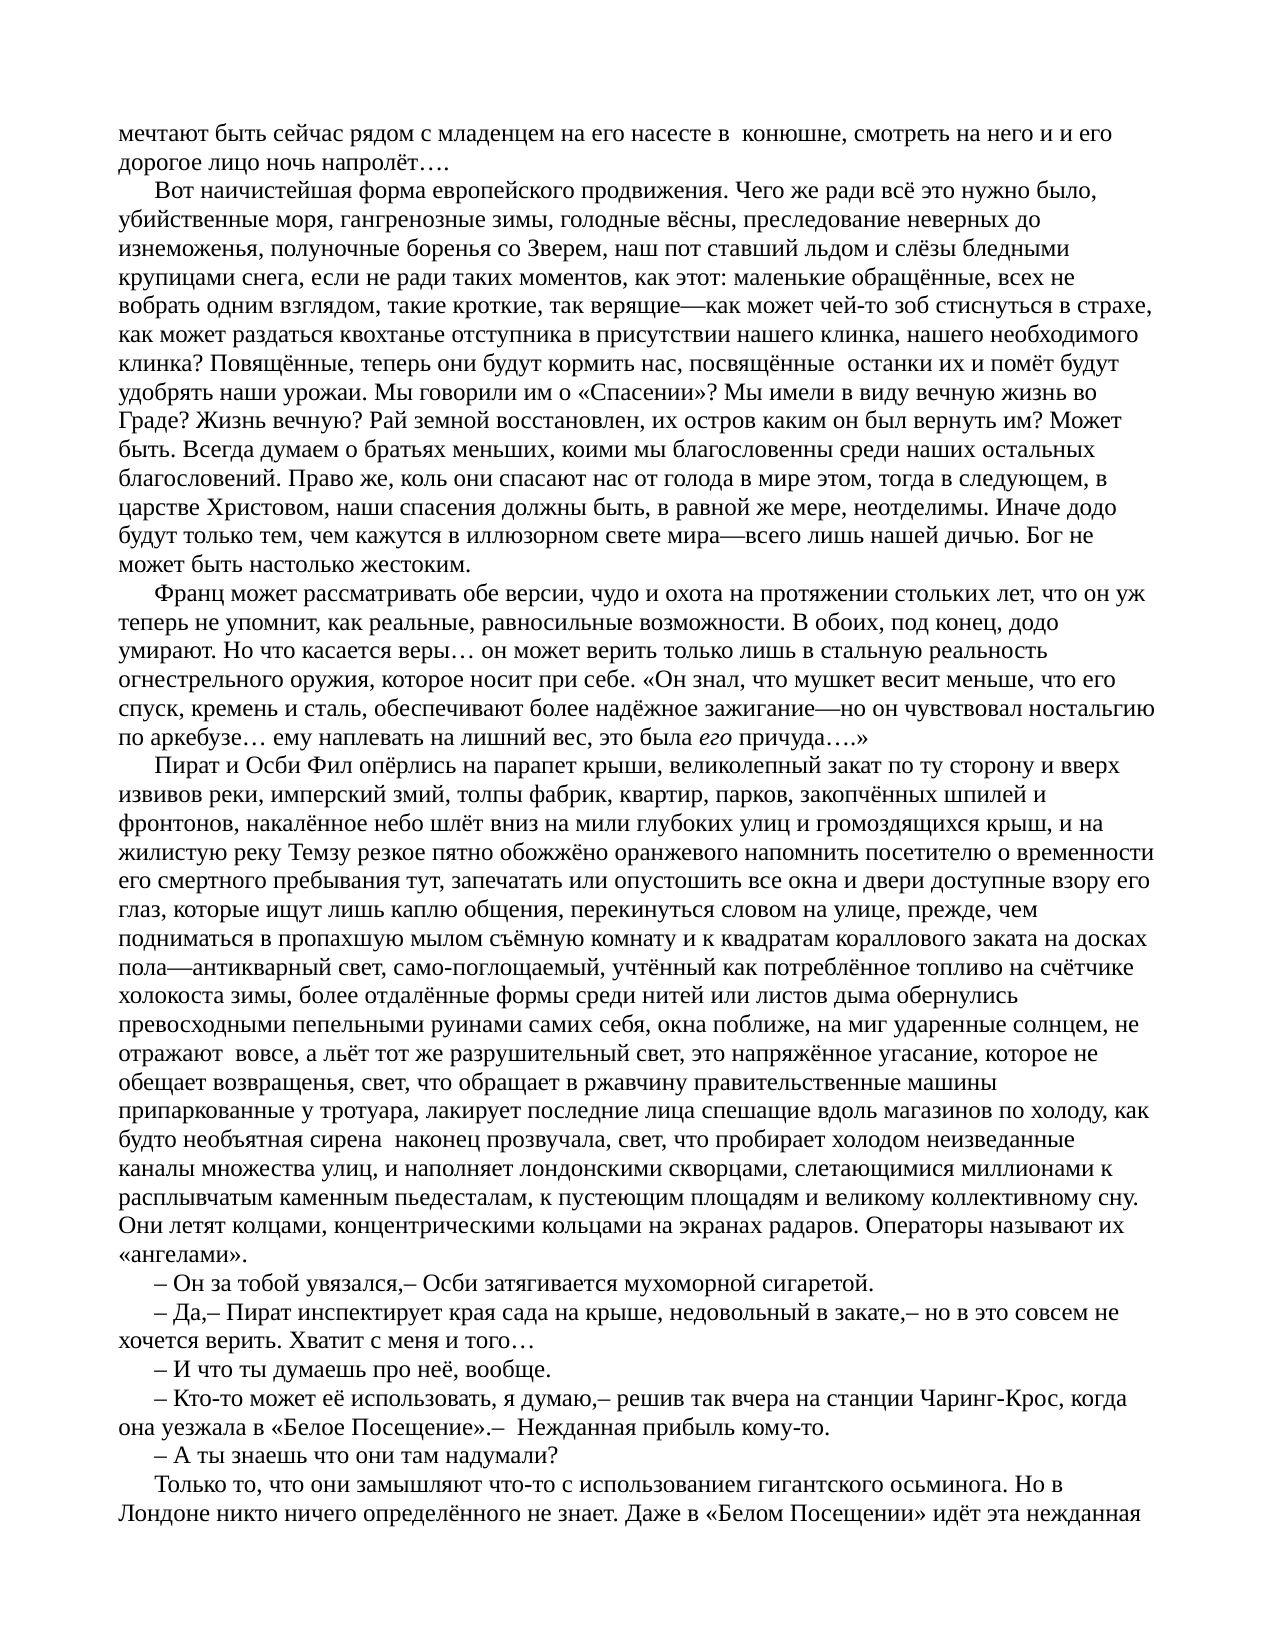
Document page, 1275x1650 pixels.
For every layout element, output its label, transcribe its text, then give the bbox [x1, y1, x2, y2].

text Вот наичистейшая форма европейского продвижения. Чего же ради всё это нужно было, убийственные моря, гангренозные зимы, голодные вёсны, преследование неверных до изнеможенья, полуночные боренья со Зверем, наш пот ставший льдом и слёзы бледными крупицами снега, если не ради таких моментов, как этот: маленькие обращённые, всех не вобрать одним взглядом, такие кроткие, так верящие—как может чей-то зоб стиснуться в страхе, как может раздаться квохтанье отступника в присутствии нашего клинка, нашего необходимого клинка? Повящённые, теперь они будут кормить нас, посвящённые останки их и помёт будут удобрять наши урожаи. Мы говорили им о «Спасении»? Мы имели в виду вечную жизнь во Граде? Жизнь вечную? Рай земной восстановлен, их остров каким он был вернуть им? Может быть. Всегда думаем о братьях меньших, коими мы благословенны среди наших остальных благословений. Право же, коль они спасают нас от голода в мире этом, тогда в следующем, в царстве Христовом, наши спасения должны быть, в равной же мере, неотделимы. Иначе додо будут только тем, чем кажутся в иллюзорном свете мира—всего лишь нашей дичью. Бог не может быть настолько жестоким. [118, 176, 1157, 578]
text – А ты знаешь что они там надумали? [118, 1441, 1157, 1469]
text – Кто-то может её использовать, я думаю,– решив так вчера на станции Чаринг-Крос, когда она уезжала в «Белое Посещение».– Нежданная прибыль кому-то. [118, 1383, 1157, 1441]
text Франц может рассматривать обе версии, чудо и охота на протяжении стольких лет, что он уж теперь не упомнит, как реальные, равносильные возможности. В обоих, под конец, додо умирают. Но что касается веры… он может верить только лишь в стальную реальность огнестрельного оружия, которое носит при себе. «Он знал, что мушкет весит меньше, что его спуск, кремень и сталь, обеспечивают более надёжное зажигание—но он чувствовал ностальгию по аркебузе… ему наплевать на лишний вес, это была его причуда….» [118, 578, 1157, 751]
text Только то, что они замышляют что-то с использованием гигантского осьминога. Но в Лондоне никто ничего определённого не знает. Даже в «Белом Посещении» идёт эта нежданная [118, 1469, 1157, 1527]
text – И что ты думаешь про неё, вообще. [118, 1354, 1157, 1383]
text мечтают быть сейчас рядом с младенцем на его насесте в конюшне, смотреть на него и и его дорогое лицо ночь напролёт…. [118, 118, 1157, 176]
text – Да,– Пират инспектирует края сада на крыше, недовольный в закате,– но в это совсем не хочется верить. Хватит с меня и того… [118, 1297, 1157, 1354]
text – Он за тобой увязался,– Осби затягивается мухоморной сигаретой. [118, 1268, 1157, 1297]
text Пират и Осби Фил опёрлись на парапет крыши, великолепный закат по ту сторону и вверх извивов реки, имперский змий, толпы фабрик, квартир, парков, закопчённых шпилей и фронтонов, накалённое небо шлёт вниз на мили глубоких улиц и громоздящихся крыш, и на жилистую реку Темзу резкое пятно обожжёно оранжевого напомнить посетителю о временности его смертного пребывания тут, запечатать или опустошить все окна и двери доступные взору его глаз, которые ищут лишь каплю общения, перекинуться словом на улице, прежде, чем подниматься в пропахшую мылом съёмную комнату и к квадратам кораллового заката на досках пола—антикварный свет, само-поглощаемый, учтённый как потреблённое топливо на счётчике холокоста зимы, более отдалённые формы среди нитей или листов дыма обернулись превосходными пепельными руинами самих себя, окна поближе, на миг ударенные солнцем, не отражают вовсе, а льёт тот же разрушительный свет, это напряжённое угасание, которое не обещает возвращенья, свет, что обращает в ржавчину правительственные машины припаркованные у тротуара, лакирует последние лица спешащие вдоль магазинов по холоду, как будто необъятная сирена наконец прозвучала, свет, что пробирает холодом неизведанные каналы множества улиц, и наполняет лондонскими скворцами, слетающимися миллионами к расплывчатым каменным пьедесталам, к пустеющим площадям и великому коллективному сну. Они летят колцами, концентрическими кольцами на экранах радаров. Операторы называют их «ангелами». [118, 751, 1157, 1268]
